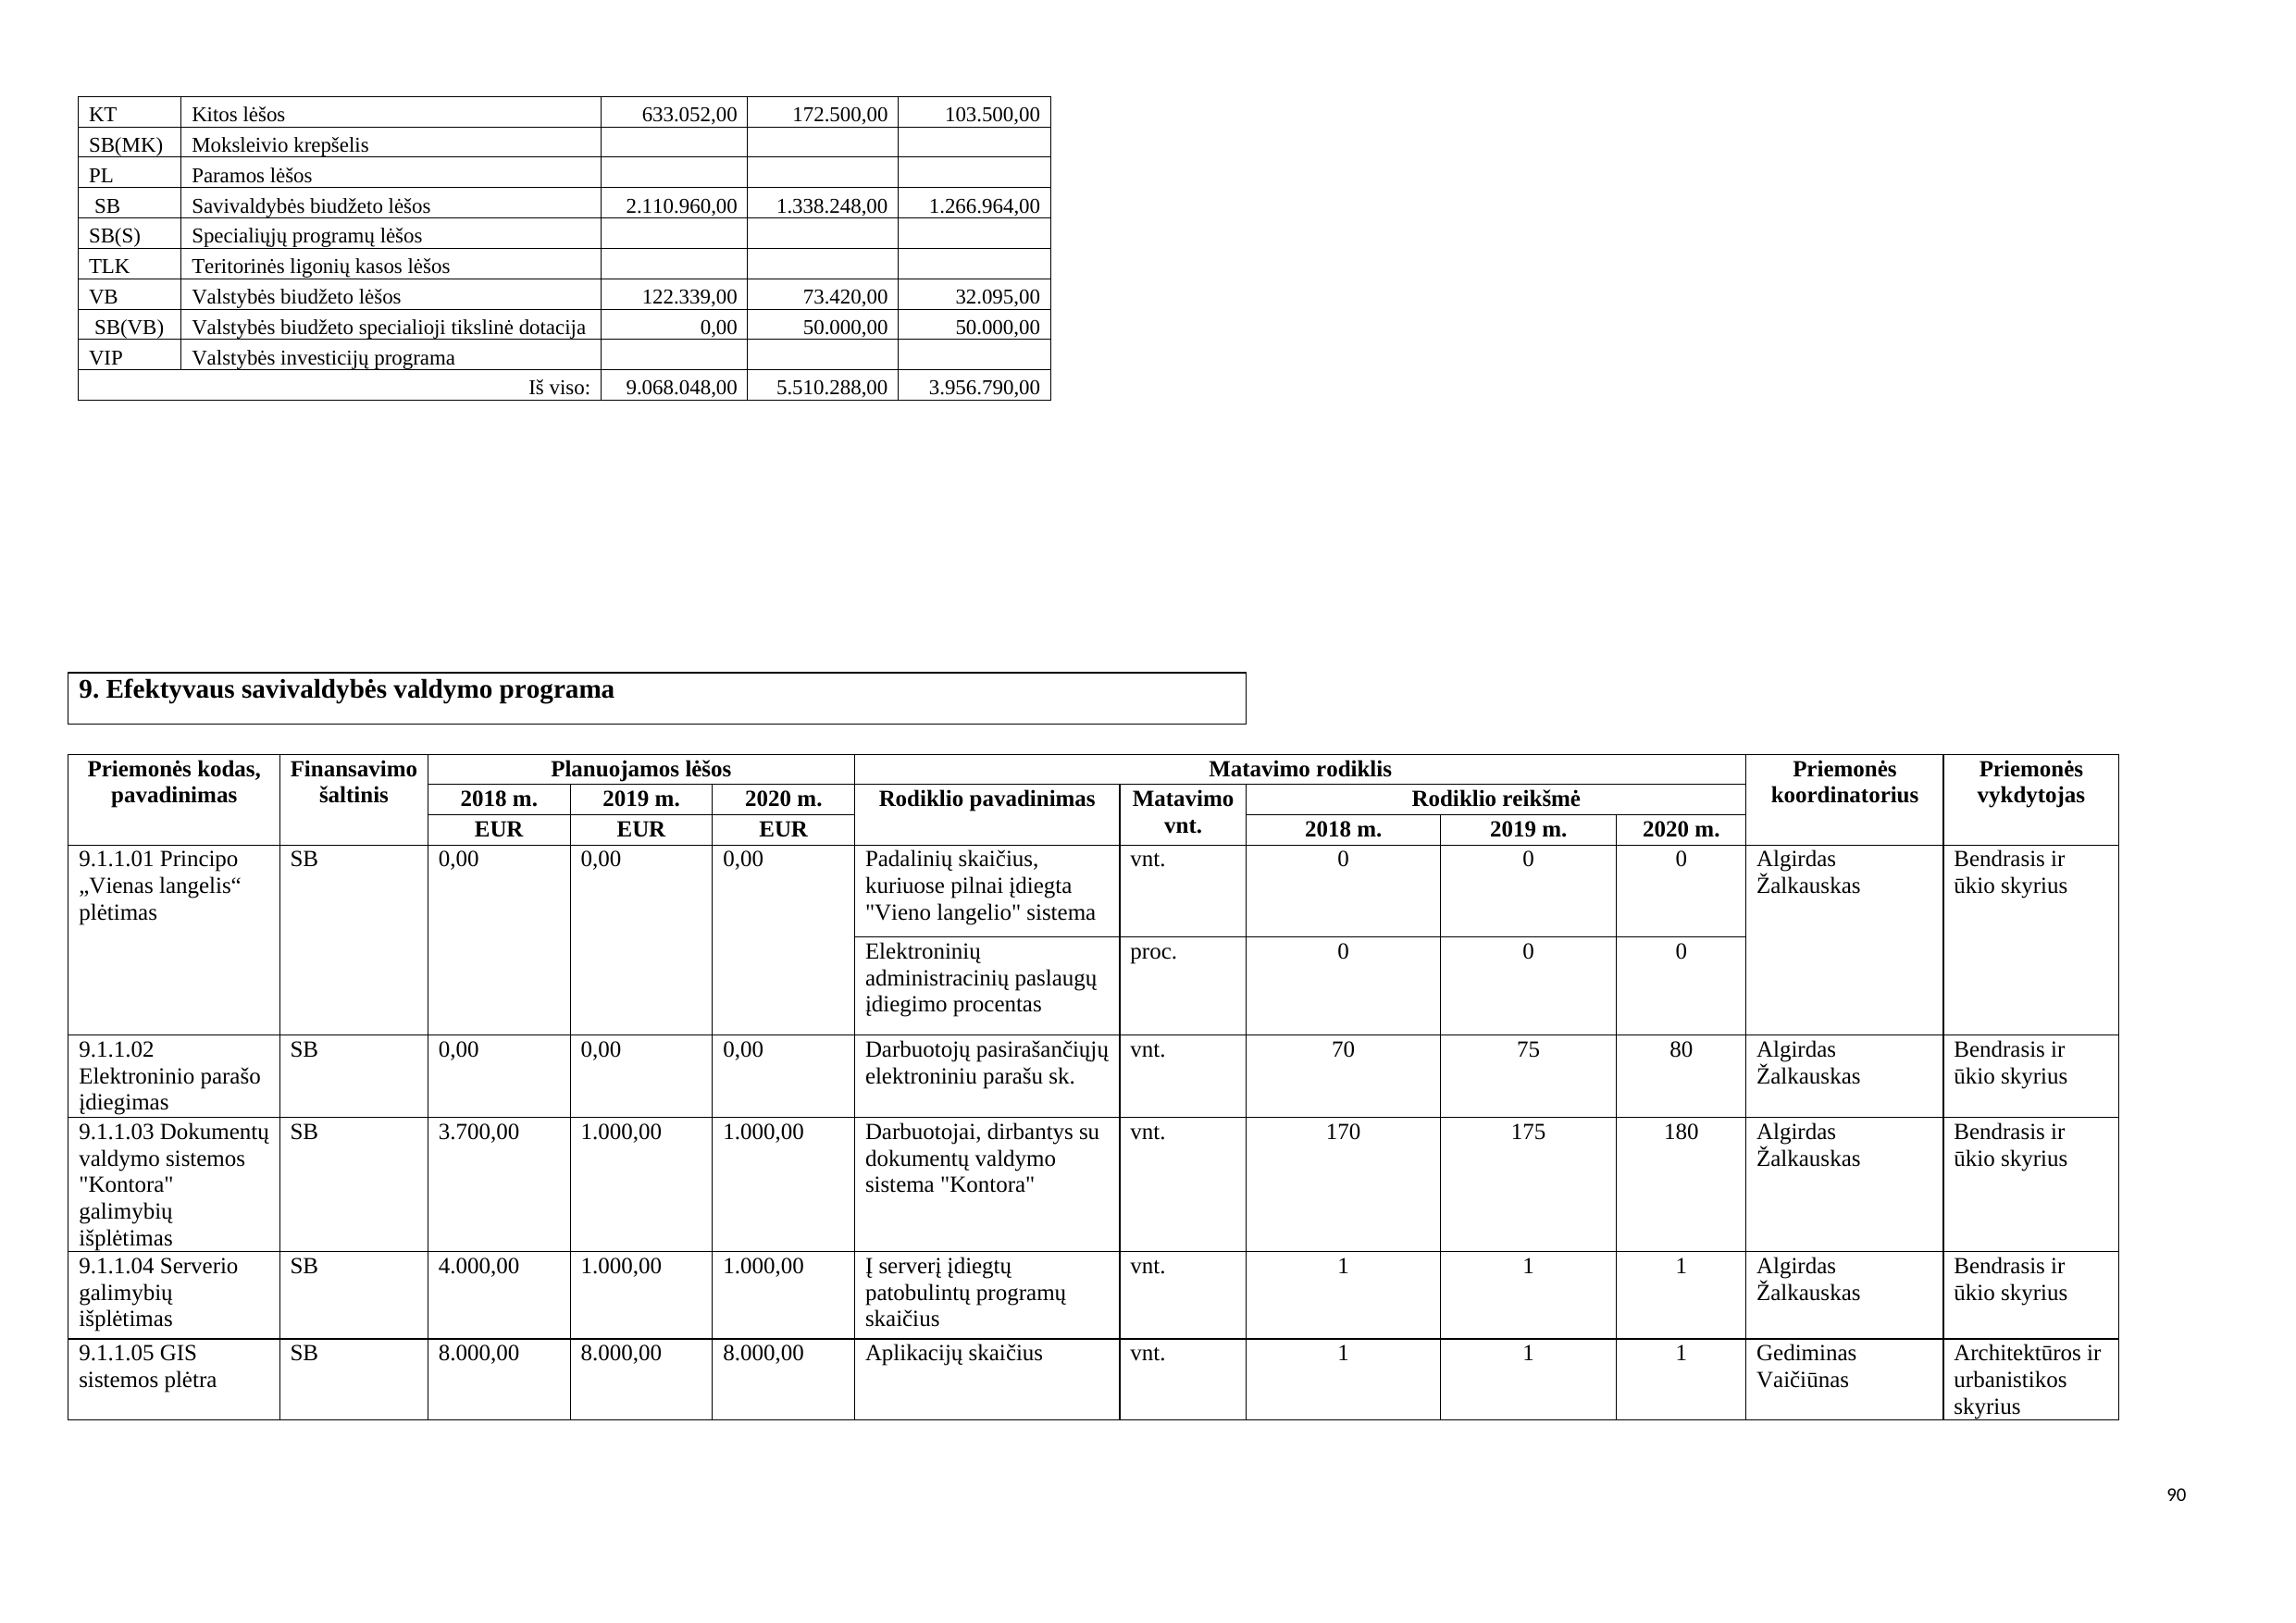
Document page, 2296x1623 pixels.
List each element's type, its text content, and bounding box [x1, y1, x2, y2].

table_header [1440, 672, 1617, 724]
table_cell 633.052,00 [602, 97, 747, 127]
table_cell 73.420,00 [748, 279, 898, 308]
table_cell Darbuotojų pasirašančiųjų elektroniniu parašu sk. [855, 1035, 1119, 1117]
table_cell Bendrasis ir ūkio skyrius [1944, 1252, 2118, 1338]
table_cell [503, 157, 528, 187]
table_cell Valstybės investicijų programa [181, 340, 528, 369]
table_cell 1.000,00 [713, 1118, 854, 1251]
table_cell 0 [1247, 937, 1440, 1035]
table_cell Valstybės biudžeto lėšos [181, 279, 528, 308]
table_cell 70 [1247, 1035, 1440, 1117]
table_cell Kitos lėšos [181, 97, 503, 127]
table_cell [602, 249, 747, 279]
table_cell 9.1.1.02 Elektroninio parašo įdiegimas [68, 1035, 279, 1117]
table_cell Aplikacijų skaičius [855, 1340, 1119, 1419]
table_cell 2.110.960,00 [602, 188, 747, 217]
table_cell [602, 340, 747, 369]
table_cell Gediminas Vaičiūnas [1746, 1340, 1942, 1419]
table_cell TLK [79, 249, 180, 279]
table_cell vnt. [1121, 1118, 1246, 1251]
table_cell 50.000,00 [899, 310, 1050, 339]
table_cell SB [280, 1252, 428, 1338]
table_cell Bendrasis ir ūkio skyrius [1944, 846, 2118, 1035]
table_cell 0 [1441, 937, 1616, 1035]
table_cell 9.068.048,00 [602, 370, 747, 400]
table_cell SB [79, 188, 180, 217]
table_cell 1.000,00 [713, 1252, 854, 1338]
table_cell [503, 97, 528, 127]
table_cell Algirdas Žalkauskas [1746, 1118, 1942, 1251]
table_cell 3.700,00 [428, 1118, 570, 1251]
table_cell [1943, 724, 2118, 754]
table_cell vnt. [1121, 1035, 1246, 1117]
table_cell 9.1.1.03 Dokumentų valdymo sistemos "Kontora" galimybių išplėtimas [68, 1118, 279, 1251]
table_cell 75 [1441, 1035, 1616, 1117]
table_header [1617, 672, 1746, 724]
table_cell EUR [713, 815, 854, 844]
table_cell 8.000,00 [428, 1340, 570, 1419]
table_cell 1 [1441, 1340, 1616, 1419]
table_cell 80 [1617, 1035, 1745, 1117]
table_cell [528, 97, 601, 127]
table_cell Iš viso: [79, 370, 601, 400]
table_cell 1 [1617, 1340, 1745, 1419]
table_cell Specialiųjų programų lėšos [181, 218, 528, 248]
table_cell 8.000,00 [713, 1340, 854, 1419]
table_cell 0,00 [428, 1035, 570, 1117]
table_cell 9.1.1.05 GIS sistemos plėtra [68, 1340, 279, 1419]
table_cell 5.510.288,00 [748, 370, 898, 400]
table_cell [528, 279, 601, 308]
table_header [1943, 672, 2118, 724]
table_cell SB(S) [79, 218, 180, 248]
table_cell [68, 725, 279, 754]
table_cell 9.1.1.04 Serverio galimybių išplėtimas [68, 1252, 279, 1338]
table_cell 170 [1247, 1118, 1440, 1251]
table_cell SB(VB) [79, 310, 180, 339]
table_cell Paramos lėšos [181, 157, 503, 187]
table_cell proc. [1121, 937, 1246, 1035]
table_cell 1.000,00 [571, 1118, 712, 1251]
table_cell Padalinių skaičius, kuriuose pilnai įdiegta "Vieno langelio" sistema [855, 846, 1119, 936]
table_cell [1617, 724, 1746, 754]
table_cell 8.000,00 [571, 1340, 712, 1419]
table_cell 0,00 [571, 1035, 712, 1117]
table_cell [899, 128, 1050, 156]
table_cell [1746, 724, 1943, 754]
table_cell Priemonės vykdytojas [1944, 755, 2118, 844]
table_cell SB [280, 1035, 428, 1117]
table_cell Darbuotojai, dirbantys su dokumentų valdymo sistema "Kontora" [855, 1118, 1119, 1251]
table_cell Rodiklio reikšmė [1247, 785, 1745, 814]
table_cell vnt. [1121, 846, 1246, 936]
table_cell 2018 m. [428, 785, 570, 814]
table_cell Priemonės koordinatorius [1746, 755, 1942, 844]
table_cell Valstybės biudžeto specialioji tikslinė dotacija [181, 310, 601, 339]
table_cell SB [280, 1118, 428, 1251]
table_cell [528, 188, 601, 217]
table_cell [528, 218, 601, 248]
table_header [1746, 672, 1943, 724]
table_cell [748, 157, 898, 187]
table_cell 2019 m. [571, 785, 712, 814]
table_cell [602, 128, 747, 156]
table_cell 1 [1617, 1252, 1745, 1338]
table_cell SB(MK) [79, 128, 180, 156]
table_cell 172.500,00 [748, 97, 898, 127]
table_header 9. Efektyvaus savivaldybės valdymo programa [68, 674, 1246, 724]
table_cell [899, 249, 1050, 279]
table_cell 1 [1247, 1252, 1440, 1338]
table_cell 0,00 [602, 310, 747, 339]
table_cell SB [280, 846, 428, 1035]
table_cell 0,00 [571, 846, 712, 1035]
table_cell [1120, 725, 1247, 754]
table_cell 50.000,00 [748, 310, 898, 339]
table_cell 103.500,00 [899, 97, 1050, 127]
table_cell 0,00 [713, 1035, 854, 1117]
table_cell 0,00 [713, 846, 854, 1035]
table_cell EUR [571, 815, 712, 844]
table_cell [602, 157, 747, 187]
table_cell Algirdas Žalkauskas [1746, 1035, 1942, 1117]
table_cell 122.339,00 [602, 279, 747, 308]
table_cell Algirdas Žalkauskas [1746, 846, 1942, 1035]
table_cell [570, 725, 713, 754]
table_cell Priemonės kodas, pavadinimas [68, 755, 279, 844]
table_cell [428, 725, 570, 754]
table_cell 1.000,00 [571, 1252, 712, 1338]
table_cell [899, 340, 1050, 369]
table_cell 180 [1617, 1118, 1745, 1251]
table_cell PL [79, 157, 180, 187]
table_cell 9.1.1.01 Principo „Vienas langelis“ plėtimas [68, 846, 279, 1035]
table_cell [748, 340, 898, 369]
table_cell vnt. [1121, 1252, 1246, 1338]
table_cell 4.000,00 [428, 1252, 570, 1338]
table_cell 1.338.248,00 [748, 188, 898, 217]
table_cell VIP [79, 340, 180, 369]
table_cell 2020 m. [1617, 815, 1745, 844]
table_cell [528, 340, 601, 369]
table_cell Matavimo rodiklis [855, 755, 1745, 784]
table_cell Elektroninių administracinių paslaugų įdiegimo procentas [855, 937, 1119, 1035]
table_cell [528, 128, 601, 156]
table_cell [855, 725, 1120, 754]
table_cell [748, 249, 898, 279]
table_cell 1.266.964,00 [899, 188, 1050, 217]
table_cell EUR [428, 815, 570, 844]
table_cell 175 [1441, 1118, 1616, 1251]
table_cell Rodiklio pavadinimas [855, 785, 1119, 844]
table_cell 1 [1441, 1252, 1616, 1338]
table_cell VB [79, 279, 180, 308]
table_cell Bendrasis ir ūkio skyrius [1944, 1118, 2118, 1251]
table_cell [748, 218, 898, 248]
table_cell [1440, 724, 1617, 754]
table_cell [279, 725, 428, 754]
table_cell Architektūros ir urbanistikos skyrius [1944, 1340, 2118, 1419]
table_cell 1 [1247, 1340, 1440, 1419]
table_cell 0 [1617, 846, 1745, 936]
table_cell Finansavimo šaltinis [280, 755, 428, 844]
table_cell vnt. [1121, 1340, 1246, 1419]
table_cell Matavimo vnt. [1121, 785, 1246, 844]
table_cell 0 [1617, 937, 1745, 1035]
table_cell [748, 128, 898, 156]
table_cell [602, 218, 747, 248]
table_cell SB [280, 1340, 428, 1419]
table_cell Savivaldybės biudžeto lėšos [181, 188, 528, 217]
table_cell [528, 249, 601, 279]
table_cell Moksleivio krepšelis [181, 128, 528, 156]
table_cell Į serverį įdiegtų patobulintų programų skaičius [855, 1252, 1119, 1338]
table_cell Teritorinės ligonių kasos lėšos [181, 249, 528, 279]
table_cell 0,00 [428, 846, 570, 1035]
table_cell [899, 157, 1050, 187]
table_cell 32.095,00 [899, 279, 1050, 308]
table_cell 3.956.790,00 [899, 370, 1050, 400]
table_cell [713, 725, 854, 754]
table_cell [1247, 724, 1440, 754]
table_cell [899, 218, 1050, 248]
table_cell 2019 m. [1441, 815, 1616, 844]
table_cell Algirdas Žalkauskas [1746, 1252, 1942, 1338]
table_cell 2020 m. [713, 785, 854, 814]
table_cell [528, 157, 601, 187]
table_cell KT [79, 97, 180, 127]
table_cell Planuojamos lėšos [428, 755, 854, 784]
table_cell 2018 m. [1247, 815, 1440, 844]
table_cell 0 [1247, 846, 1440, 936]
table_header [1247, 672, 1440, 724]
table_cell 0 [1441, 846, 1616, 936]
table_cell Bendrasis ir ūkio skyrius [1944, 1035, 2118, 1117]
